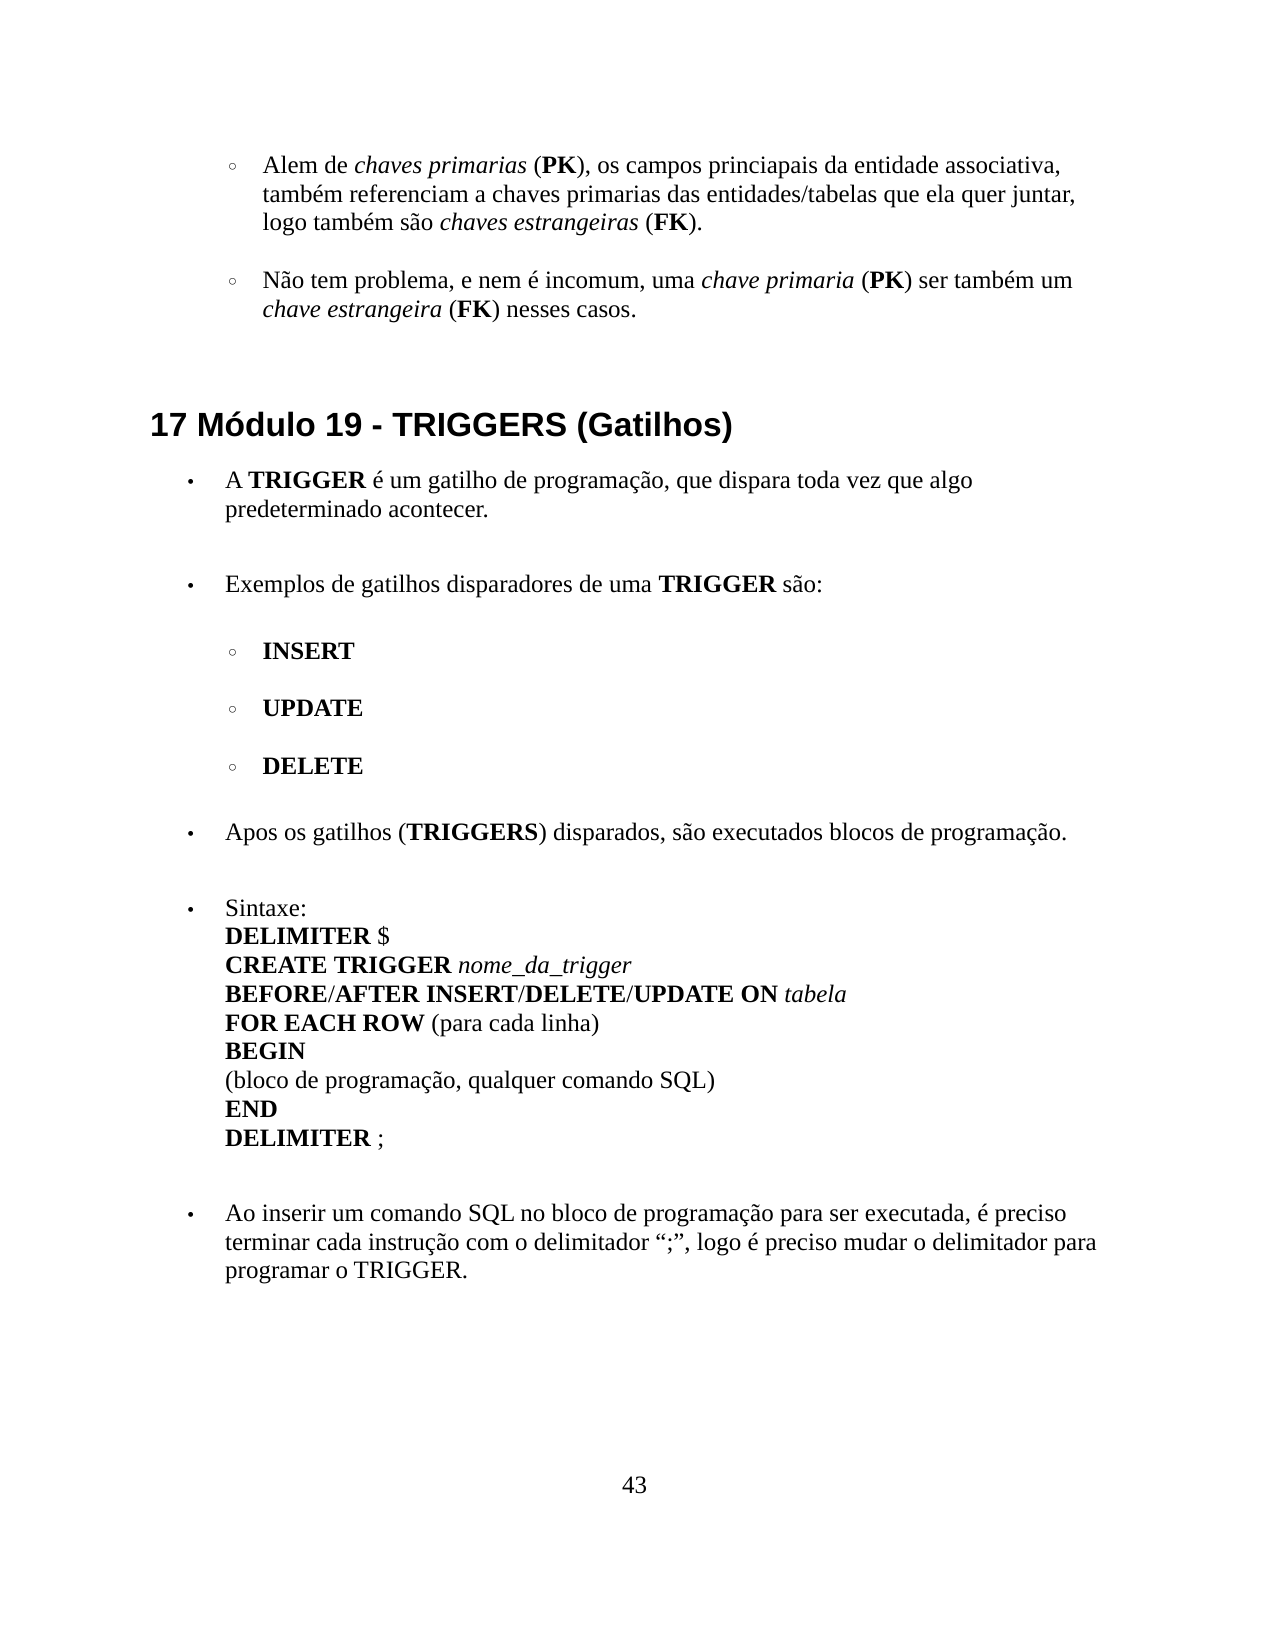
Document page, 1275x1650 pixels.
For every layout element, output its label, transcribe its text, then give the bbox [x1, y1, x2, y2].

list Ao inserir um comando SQL no bloco de programação para ser executada, é preciso terminar cada instrução com o delimitador “;”, logo é preciso mudar o delimitador para programar o TRIGGER. [187, 1198, 1125, 1313]
subtitle 17 Módulo 19 - TRIGGERS (Gatilhos) [150, 405, 1125, 444]
list Sintaxe: DELIMITER $ CREATE TRIGGER nome_da_trigger BEFORE/AFTER INSERT/DELETE/UPDATE ON tabela FOR EACH ROW (para cada linha) BEGIN (bloco de programação, qualquer comando SQL) END DELIMITER ; [187, 893, 1125, 1180]
list Apos os gatilhos (TRIGGERS) disparados, são executados blocos de programação. [187, 817, 1125, 875]
list DELETE [225, 751, 1125, 808]
list Não tem problema, e nem é incomum, uma chave primaria (PK) ser também um chave estrangeira (FK) nesses casos. [225, 265, 1125, 351]
list UPDATE [225, 693, 1125, 751]
list Exemplos de gatilhos disparadores de uma TRIGGER são: [187, 569, 1125, 627]
list A TRIGGER é um gatilho de programação, que dispara toda vez que algo predeterminado acontecer. [187, 465, 1125, 551]
list Alem de chaves primarias (PK), os campos princiapais da entidade associativa, também referenciam a chaves primarias das entidades/tabelas que ela quer juntar, logo também são chaves estrangeiras (FK). [225, 150, 1125, 265]
list INSERT [225, 636, 1125, 693]
